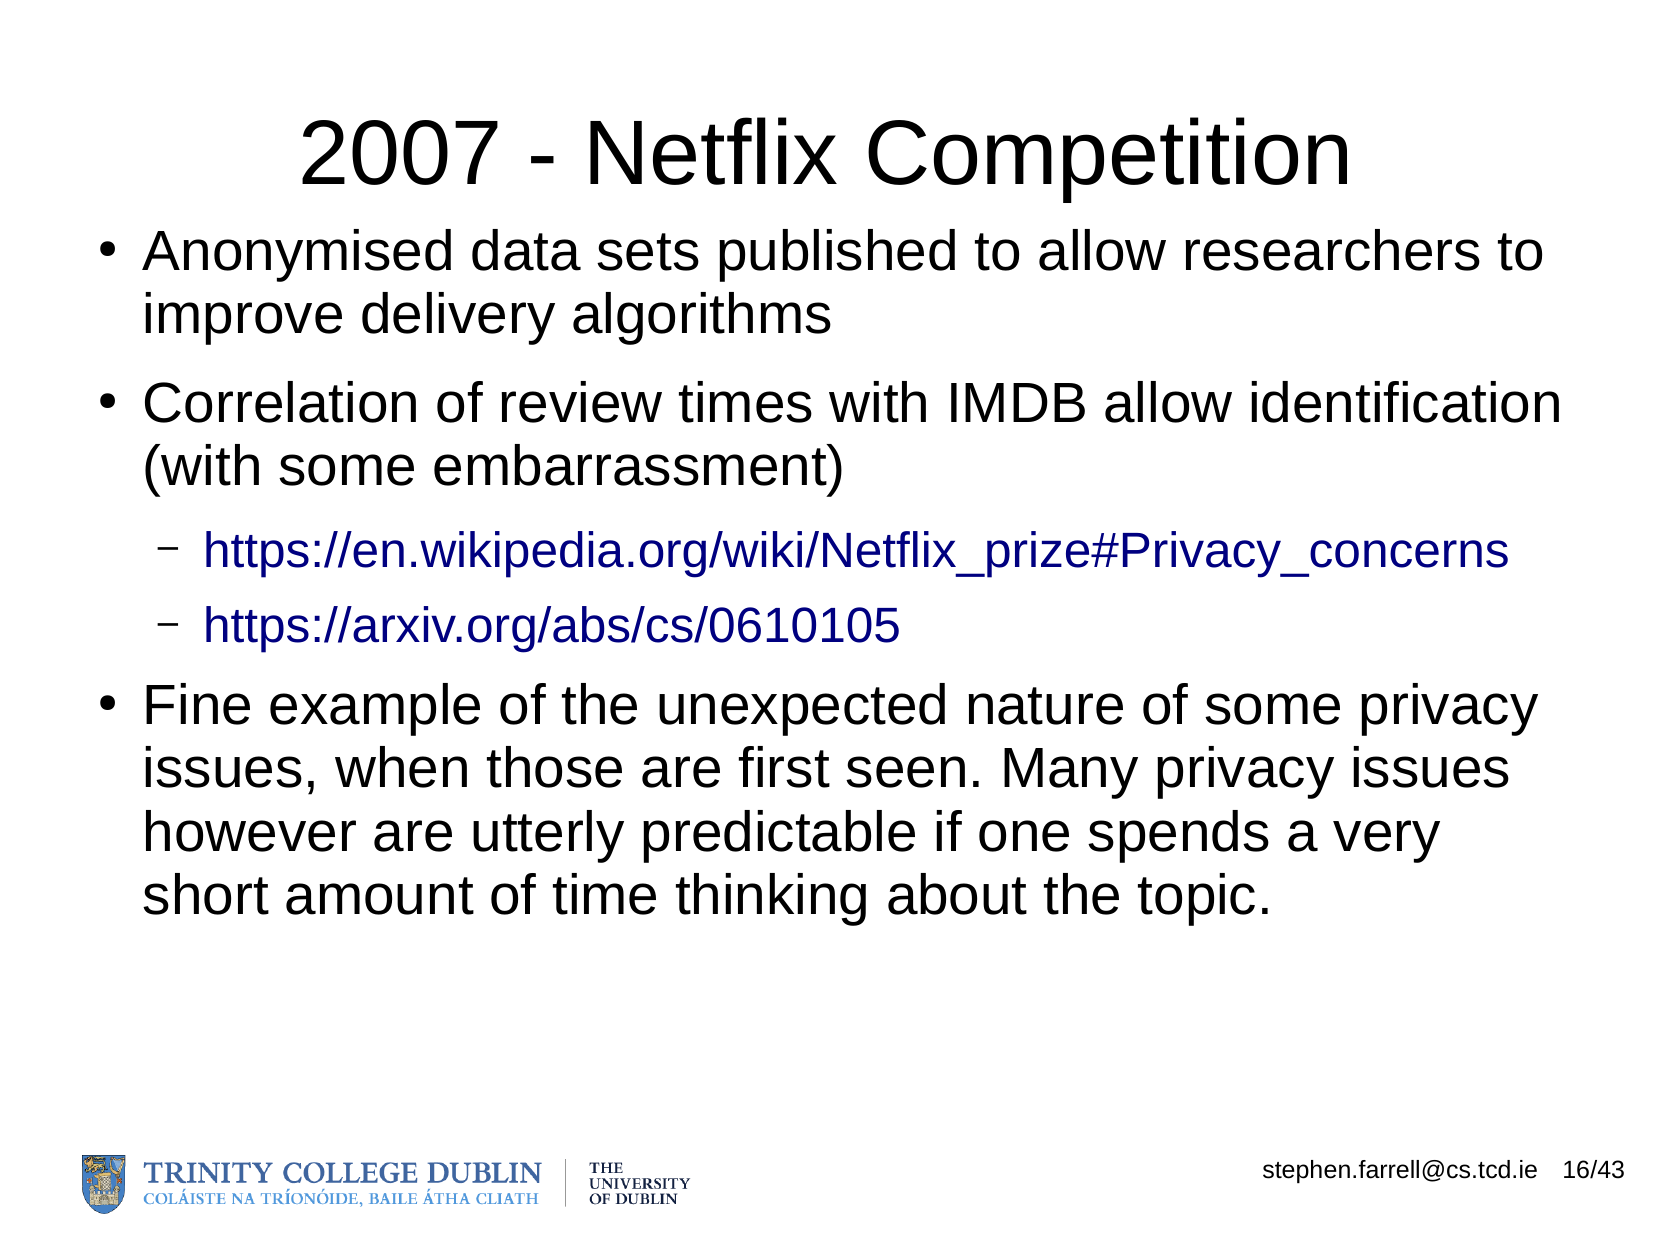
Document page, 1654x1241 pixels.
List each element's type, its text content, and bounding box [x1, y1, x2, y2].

title 2007 - Netflix Competition [82, 49, 1571, 219]
list Anonymised data sets published to allow researchers to improve delivery algorithms Correlation of review times with IMDB allow identification (with some embarrassment) https://en.wikipedia.org/wiki/Netflix_prize#Privacy_concerns https://arxiv.org/abs/cs/0610105 Fine example of the unexpected nature of some privacy issues, when those are first seen. Many privacy issues however are utterly predictable if one spends a very short amount of time thinking about the topic. [82, 219, 1571, 939]
picture [82, 1155, 694, 1214]
